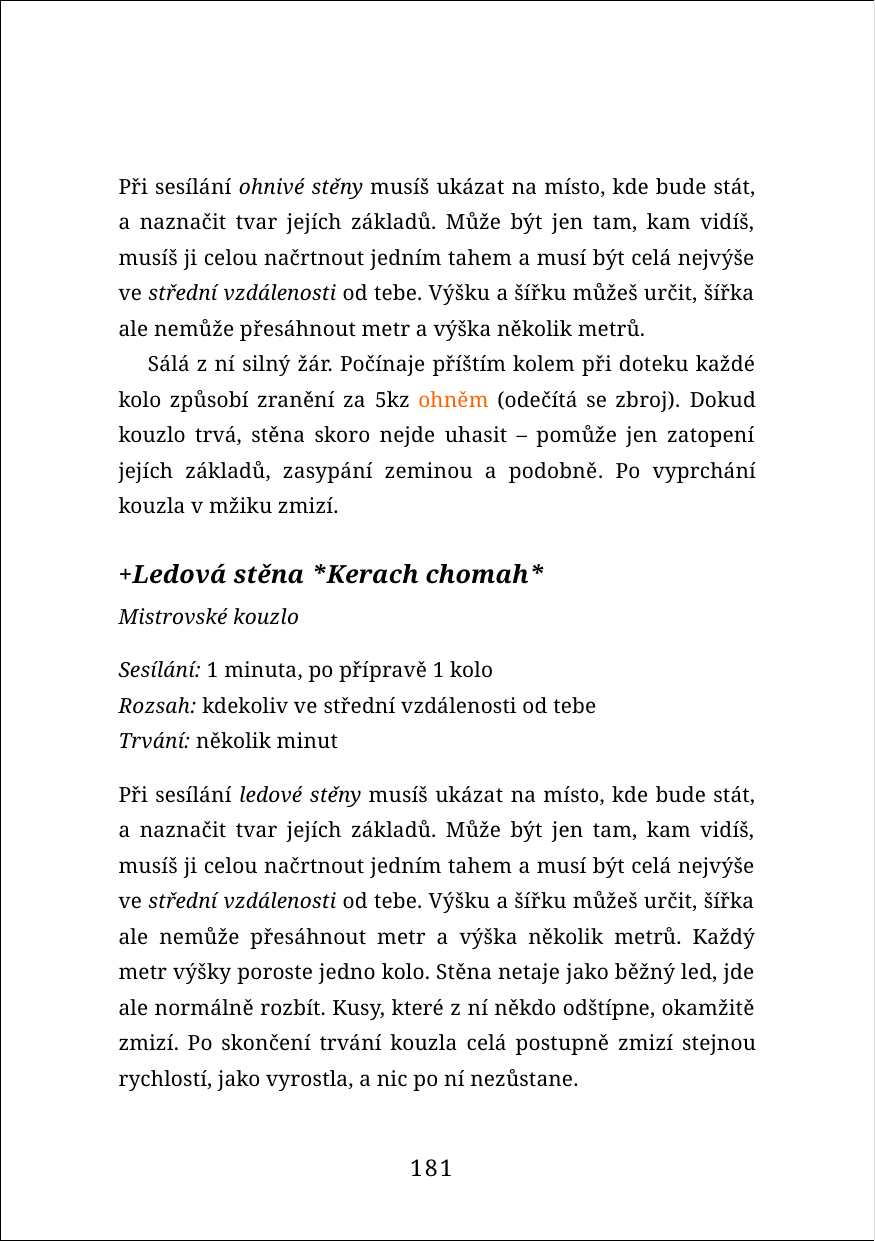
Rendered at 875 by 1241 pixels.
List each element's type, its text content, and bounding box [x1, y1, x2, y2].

text Sesílání: 1 minuta, po přípravě 1 kolo Rozsah: kdekoliv ve střední vzdálenosti od tebe Trvání: několik minut [118, 656, 756, 755]
text Při sesílání ledové stěny musíš ukázat na místo, kde bude stát, a naznačit tvar jejích základů. Může být jen tam, kam vidíš, musíš ji celou načrtnout jedním tahem a musí být celá nejvýše ve střední vzdálenosti od tebe. Výšku a šířku můžeš určit, šířka ale nemůže přesáhnout metr a výška několik metrů. Každý metr výšky poroste jedno kolo. Stěna netaje jako běžný led, jde ale normálně rozbít. Kusy, které z ní někdo odštípne, okamžitě zmizí. Po skončení trvání kouzla celá postupně zmizí stejnou rychlostí, jako vyrostla, a nic po ní nezůstane. [118, 780, 756, 1092]
text Při sesílání ohnivé stěny musíš ukázat na místo, kde bude stát, a naznačit tvar jejích základů. Může být jen tam, kam vidíš, musíš ji celou načrtnout jedním tahem a musí být celá nejvýše ve střední vzdálenosti od tebe. Výšku a šířku můžeš určit, šířka ale nemůže přesáhnout metr a výška několik metrů. Sálá z ní silný žár. Počínaje příštím kolem při doteku každé kolo způsobí zranění za 5kz ohněm (odečítá se zbroj). Dokud kouzlo trvá, stěna skoro nejde uhasit – pomůže jen zatopení jejích základů, zasypání zeminou a podobně. Po vyprchání kouzla v mžiku zmizí. [118, 172, 756, 520]
subtitle +Ledová stěna *Kerach chomah* [118, 556, 756, 591]
text Mistrovské kouzlo [118, 602, 756, 631]
